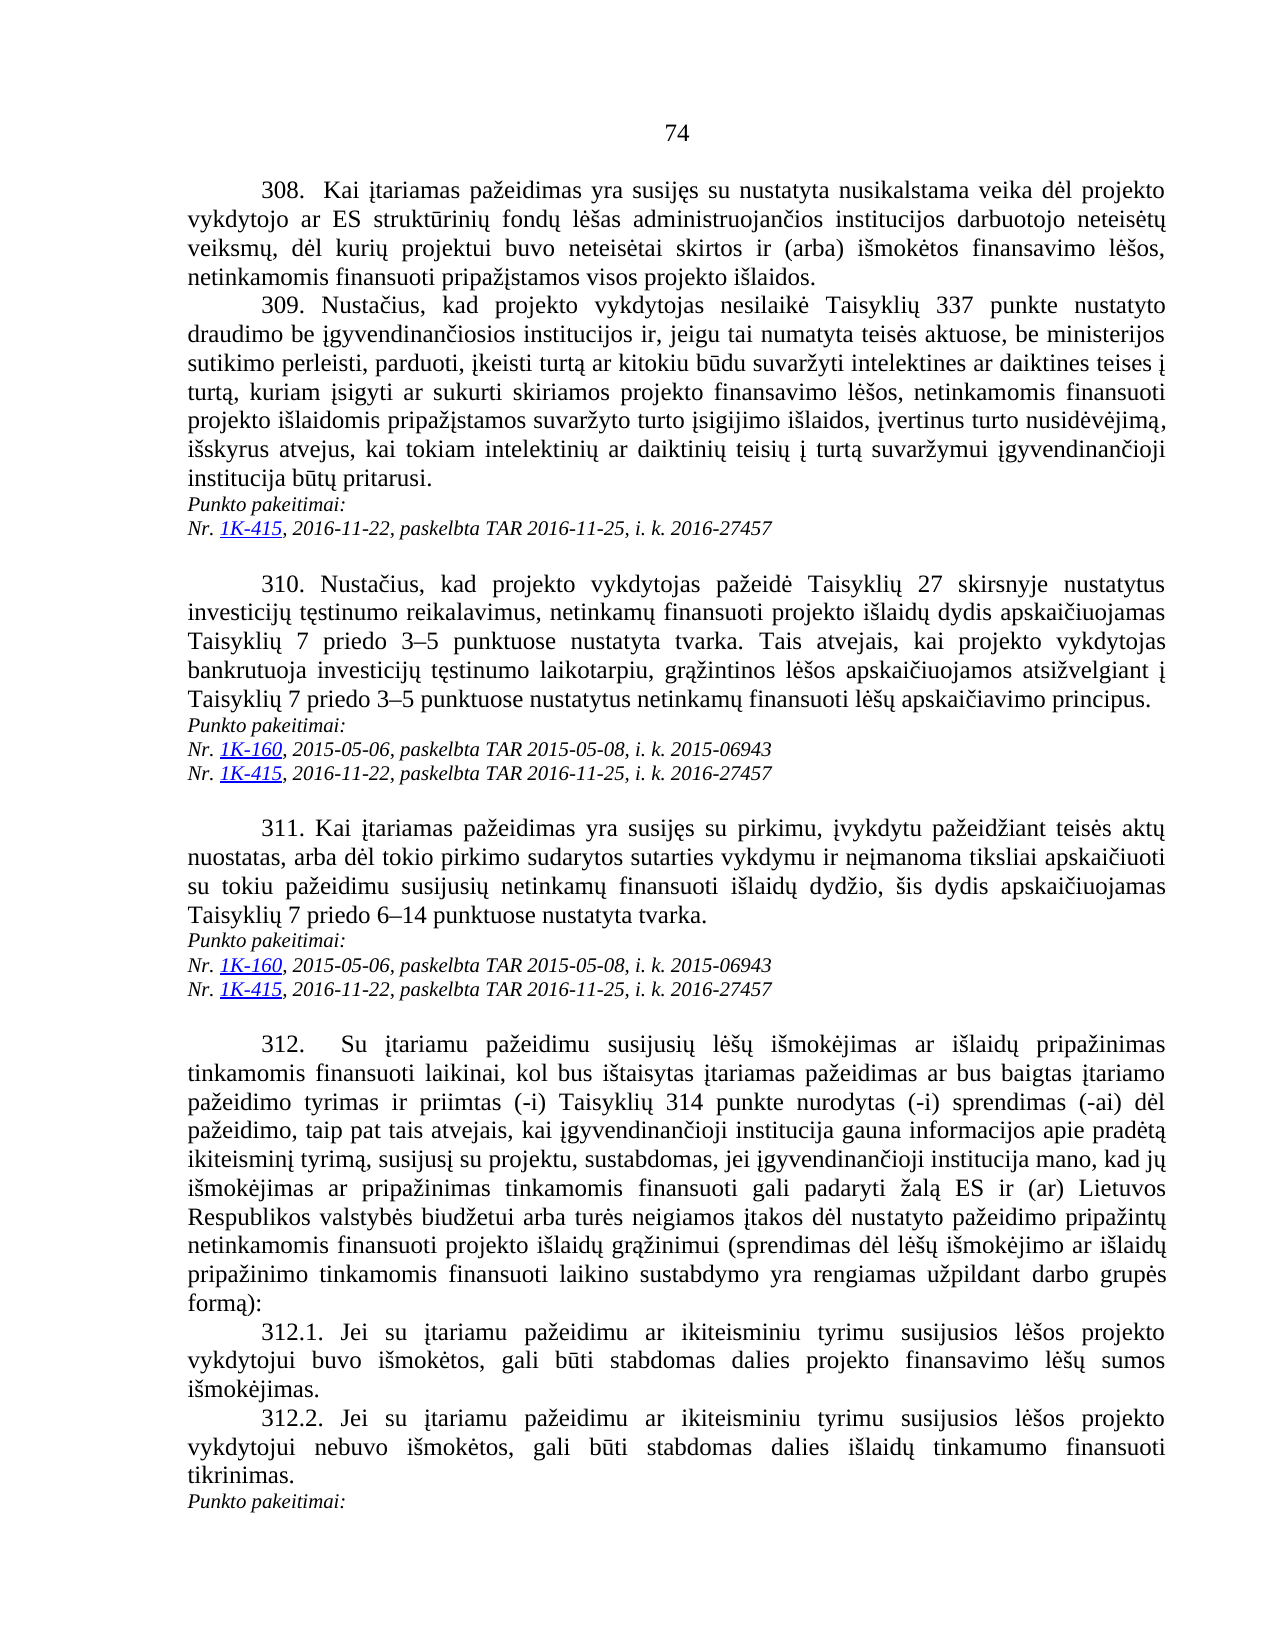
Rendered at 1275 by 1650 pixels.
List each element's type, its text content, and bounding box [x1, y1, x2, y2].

text Nr. 1K-160, 2015-05-06, paskelbta TAR 2015-05-08, i. k. 2015-06943 [187, 952, 1167, 977]
text Punkto pakeitimai: [187, 492, 1167, 516]
text 312.1. Jei su įtariamu pažeidimu ar ikiteisminiu tyrimu susijusios lėšos projekto vykdytojui buvo išmokėtos, gali būti stabdomas dalies projekto finansavimo lėšų sumos išmokėjimas. [187, 1317, 1167, 1403]
text Nr. 1K-160, 2015-05-06, paskelbta TAR 2015-05-08, i. k. 2015-06943 [187, 737, 1167, 761]
text Nr. 1K-415, 2016-11-22, paskelbta TAR 2016-11-25, i. k. 2016-27457 [187, 977, 1167, 1001]
text Punkto pakeitimai: [187, 1489, 1167, 1513]
text Nr. 1K-415, 2016-11-22, paskelbta TAR 2016-11-25, i. k. 2016-27457 [187, 516, 1167, 540]
text Punkto pakeitimai: [187, 712, 1167, 737]
text Punkto pakeitimai: [187, 928, 1167, 952]
text Nr. 1K-415, 2016-11-22, paskelbta TAR 2016-11-25, i. k. 2016-27457 [187, 761, 1167, 785]
text 309. Nustačius, kad projekto vykdytojas nesilaikė Taisyklių 337 punkte nustatyto draudimo be įgyvendinančiosios institucijos ir, jeigu tai numatyta teisės aktuose, be ministerijos sutikimo perleisti, parduoti, įkeisti turtą ar kitokiu būdu suvaržyti intelektines ar daiktines teises į turtą, kuriam įsigyti ar sukurti skiriamos projekto finansavimo lėšos, netinkamomis finansuoti projekto išlaidomis pripažįstamos suvaržyto turto įsigijimo išlaidos, įvertinus turto nusidėvėjimą, išskyrus atvejus, kai tokiam intelektinių ar daiktinių teisių į turtą suvaržymui įgyvendinančioji institucija būtų pritarusi. [187, 291, 1167, 492]
text 310. Nustačius, kad projekto vykdytojas pažeidė Taisyklių 27 skirsnyje nustatytus investicijų tęstinumo reikalavimus, netinkamų finansuoti projekto išlaidų dydis apskaičiuojamas Taisyklių 7 priedo 3–5 punktuose nustatyta tvarka. Tais atvejais, kai projekto vykdytojas bankrutuoja investicijų tęstinumo laikotarpiu, grąžintinos lėšos apskaičiuojamos atsižvelgiant į Taisyklių 7 priedo 3–5 punktuose nustatytus netinkamų finansuoti lėšų apskaičiavimo principus. [187, 569, 1167, 712]
text 312.2. Jei su įtariamu pažeidimu ar ikiteisminiu tyrimu susijusios lėšos projekto vykdytojui nebuvo išmokėtos, gali būti stabdomas dalies išlaidų tinkamumo finansuoti tikrinimas. [187, 1403, 1167, 1489]
text 312. Su įtariamu pažeidimu susijusių lėšų išmokėjimas ar išlaidų pripažinimas tinkamomis finansuoti laikinai, kol bus ištaisytas įtariamas pažeidimas ar bus baigtas įtariamo pažeidimo tyrimas ir priimtas (-i) Taisyklių 314 punkte nurodytas (-i) sprendimas (-ai) dėl pažeidimo, taip pat tais atvejais, kai įgyvendinančioji institucija gauna informacijos apie pradėtą ikiteisminį tyrimą, susijusį su projektu, sustabdomas, jei įgyvendinančioji institucija mano, kad jų išmokėjimas ar pripažinimas tinkamomis finansuoti gali padaryti žalą ES ir (ar) Lietuvos Respublikos valstybės biudžetui arba turės neigiamos įtakos dėl nustatyto pažeidimo pripažintų netinkamomis finansuoti projekto išlaidų grąžinimui (sprendimas dėl lėšų išmokėjimo ar išlaidų pripažinimo tinkamomis finansuoti laikino sustabdymo yra rengiamas užpildant darbo grupės formą): [187, 1029, 1167, 1317]
text 311. Kai įtariamas pažeidimas yra susijęs su pirkimu, įvykdytu pažeidžiant teisės aktų nuostatas, arba dėl tokio pirkimo sudarytos sutarties vykdymu ir neįmanoma tiksliai apskaičiuoti su tokiu pažeidimu susijusių netinkamų finansuoti išlaidų dydžio, šis dydis apskaičiuojamas Taisyklių 7 priedo 6–14 punktuose nustatyta tvarka. [187, 813, 1167, 928]
text 308. Kai įtariamas pažeidimas yra susijęs su nustatyta nusikalstama veika dėl projekto vykdytojo ar ES struktūrinių fondų lėšas administruojančios institucijos darbuotojo neteisėtų veiksmų, dėl kurių projektui buvo neteisėtai skirtos ir (arba) išmokėtos finansavimo lėšos, netinkamomis finansuoti pripažįstamos visos projekto išlaidos. [187, 176, 1167, 291]
